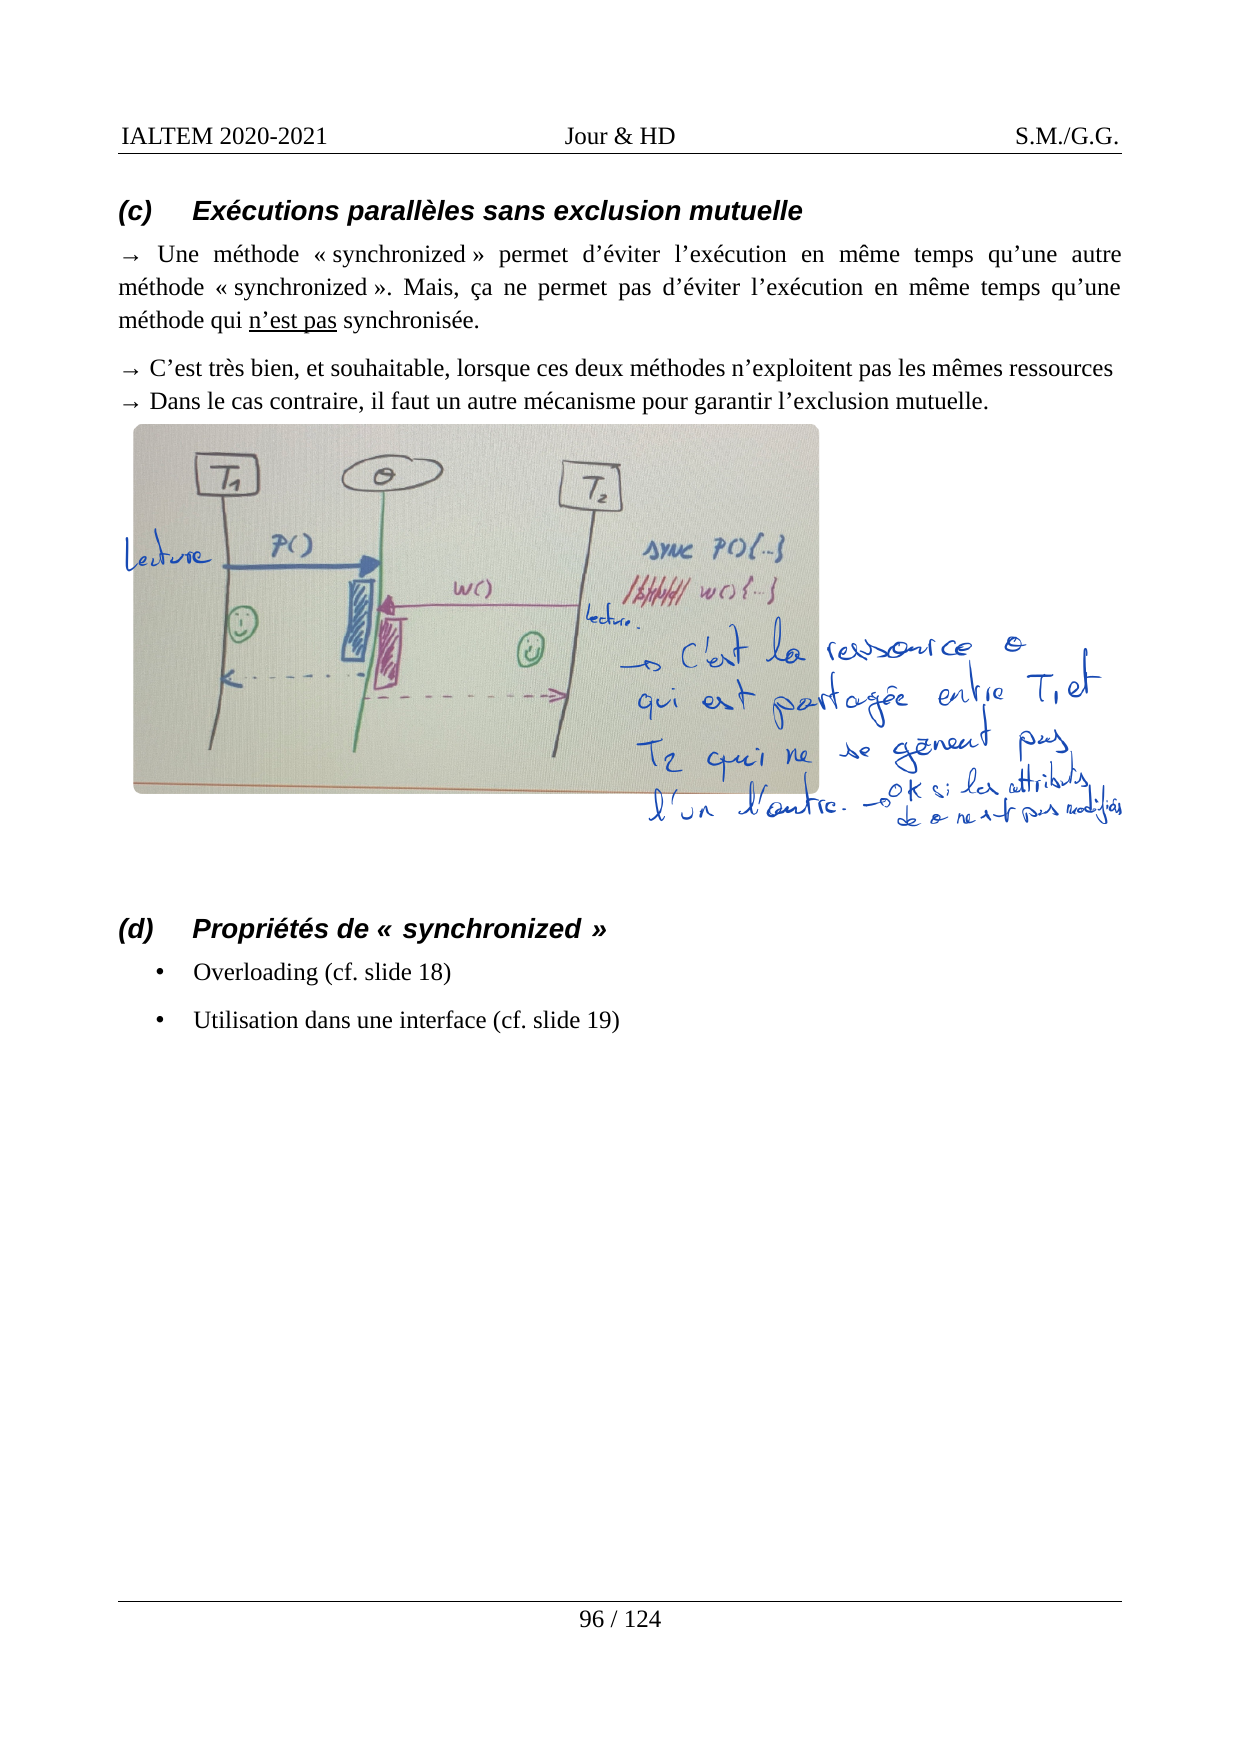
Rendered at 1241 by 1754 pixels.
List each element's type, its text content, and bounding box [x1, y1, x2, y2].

subtitle Exécutions parallèles sans exclusion mutuelle [118, 195, 1122, 227]
text → C’est très bien, et souhaitable, lorsque ces deux méthodes n’exploitent pas les mêmes ressources [118, 353, 1122, 382]
list Overloading (cf. slide 18) [156, 957, 1122, 986]
text → Une méthode « synchronized » permet d’éviter l’exécution en même temps qu’une autre méthode « synchronized ». Mais, ça ne permet pas d’éviter l’exécution en même temps qu’une méthode qui n’est pas synchronisée. [118, 239, 1122, 334]
text → Dans le cas contraire, il faut un autre mécanisme pour garantir l’exclusion mutuelle. [118, 386, 1122, 414]
picture [118, 418, 1123, 834]
subtitle Propriétés de « synchronized » [118, 913, 1122, 945]
list Utilisation dans une interface (cf. slide 19) [156, 1005, 1122, 1033]
